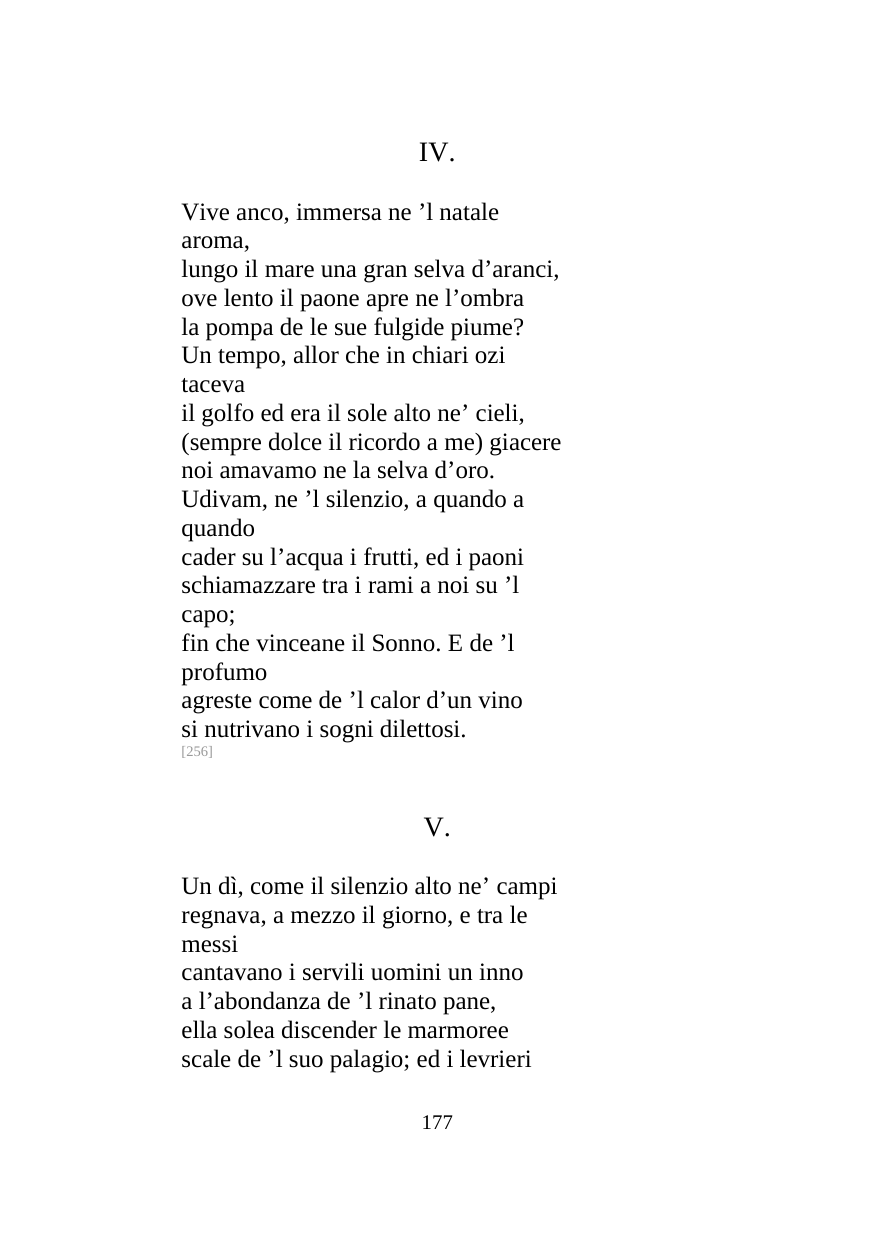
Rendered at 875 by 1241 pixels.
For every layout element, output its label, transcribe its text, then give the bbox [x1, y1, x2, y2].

subtitle V. [181, 809, 693, 842]
subtitle IV. [181, 135, 693, 167]
text Vive anco, immersa ne ’l natale aroma, lungo il mare una gran selva d’aranci, ove lento il paone apre ne l’ombra la pompa de le sue fulgide piume? [181, 197, 569, 340]
text fin che vinceane il Sonno. E de ’l profumo agreste come de ’l calor d’un vino si nutrivano i sogni dilettosi. [256] [181, 628, 569, 759]
text ella solea discender le marmoree scale de ’l suo palagio; ed i levrieri [181, 1015, 569, 1072]
text Un tempo, allor che in chiari ozi taceva il golfo ed era il sole alto ne’ cieli, (sempre dolce il ricordo a me) giacere noi amavamo ne la selva d’oro. [181, 340, 569, 484]
text Udivam, ne ’l silenzio, a quando a quando cader su l’acqua i frutti, ed i paoni schiamazzare tra i rami a noi su ’l capo; [181, 484, 569, 628]
text Un dì, come il silenzio alto ne’ campi regnava, a mezzo il giorno, e tra le messi cantavano i servili uomini un inno a l’abondanza de ’l rinato pane, [181, 871, 569, 1015]
